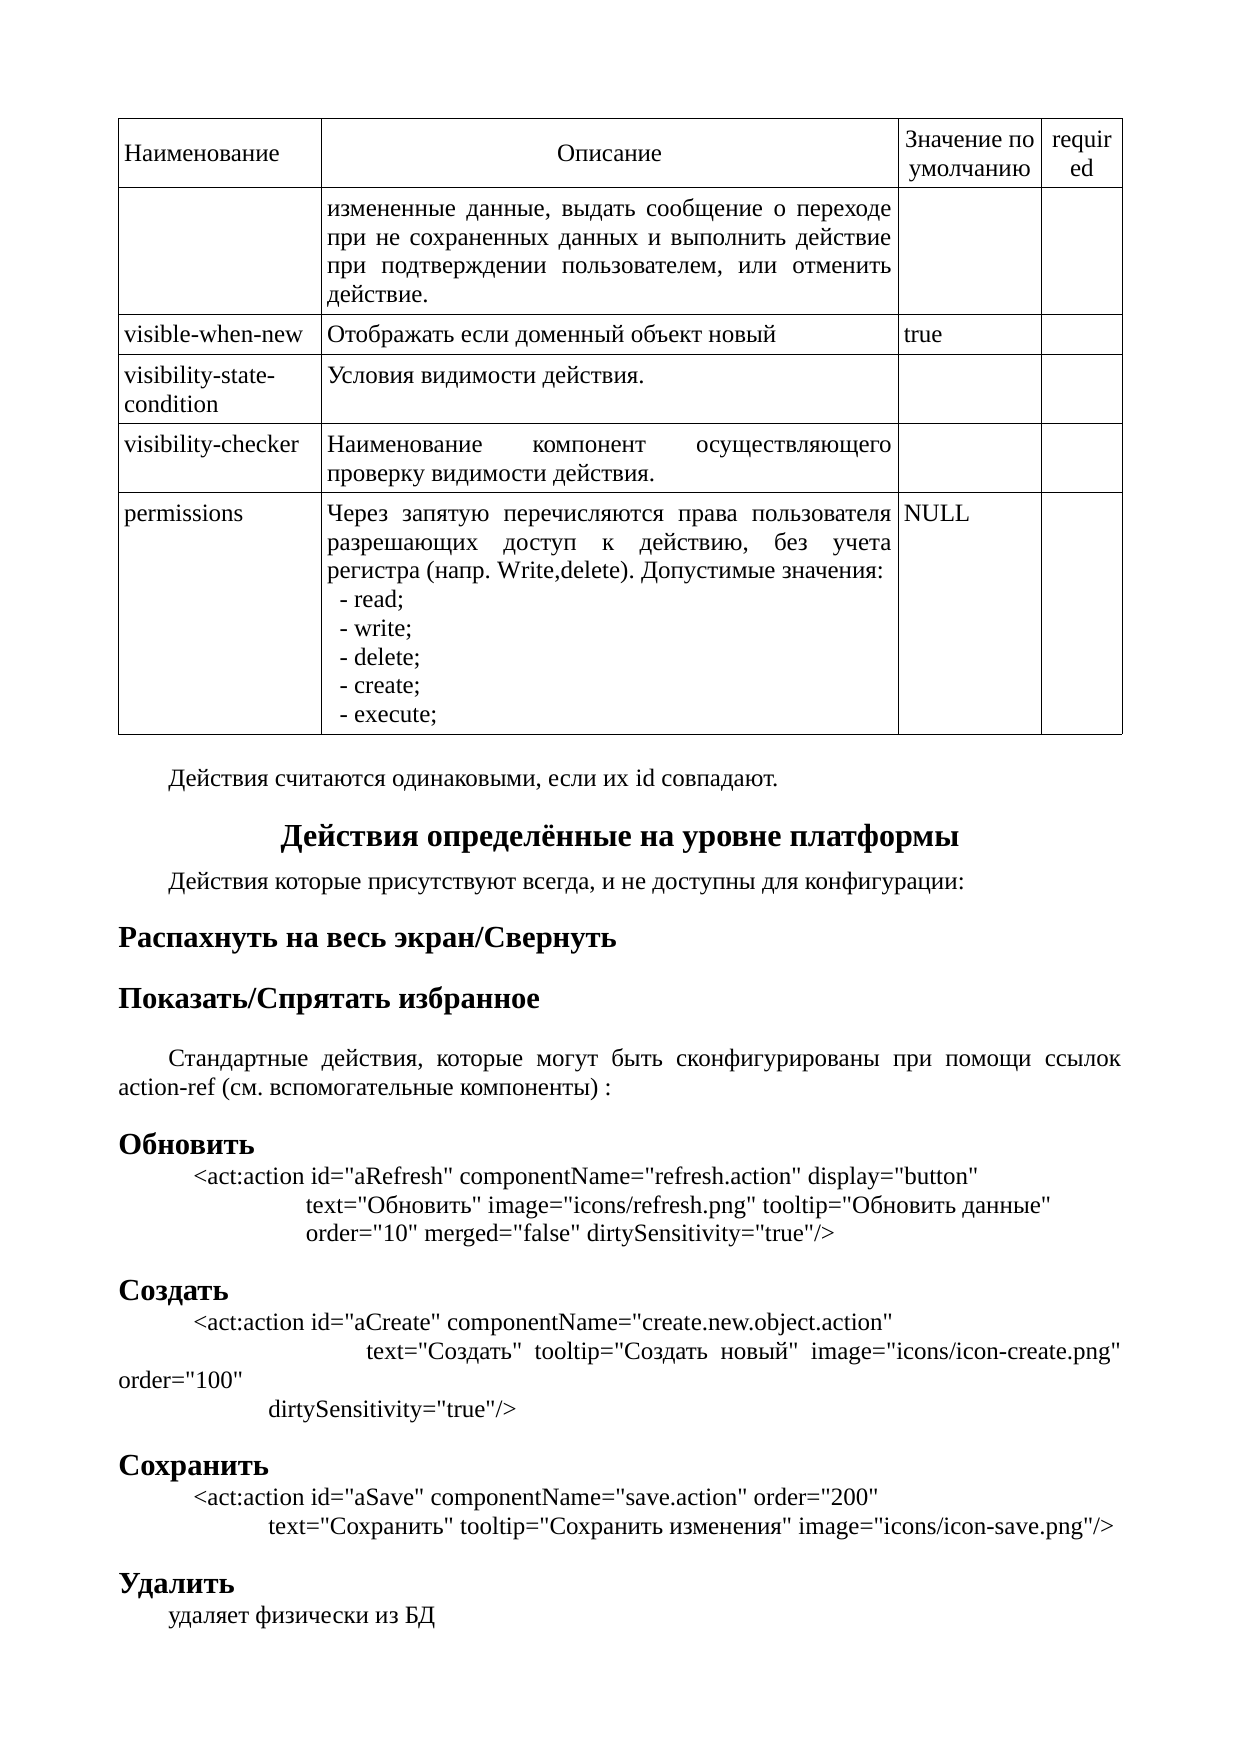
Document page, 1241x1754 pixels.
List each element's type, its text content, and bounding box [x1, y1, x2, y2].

subtitle Действия определённые на уровне платформы [118, 816, 1122, 853]
text text="Сохранить" tooltip="Сохранить изменения" image="icons/icon-save.png"/> [118, 1511, 1122, 1540]
table_header Описание [322, 119, 898, 187]
subtitle Показать/Спрятать избранное [118, 979, 1122, 1015]
subtitle Сохранить [118, 1447, 1122, 1482]
table_cell [899, 188, 1041, 314]
text Действия считаются одинаковыми, если их id совпадают. [118, 763, 1122, 791]
subtitle Обновить [118, 1126, 1122, 1161]
table_cell [1042, 493, 1122, 734]
table_cell [899, 424, 1041, 492]
table_cell измененные данные, выдать сообщение о переходе при не сохраненных данных и выполнить действие при подтверждении пользователем, или отменить действие. [322, 188, 898, 314]
table_cell Условия видимости действия. [322, 355, 898, 423]
table_cell [1042, 188, 1122, 314]
table_header Значение по умолчанию [899, 119, 1041, 187]
table_header required [1042, 119, 1122, 187]
table_cell NULL [899, 493, 1041, 734]
text <act:action id="aSave" componentName="save.action" order="200" [118, 1482, 1122, 1511]
subtitle Удалить [118, 1565, 1122, 1600]
table_cell true [899, 315, 1041, 354]
text Действия которые присутствуют всегда, и не доступны для конфигурации: [118, 866, 1122, 894]
text Стандартные действия, которые могут быть сконфигурированы при помощи ссылок action-ref (см. вспомогательные компоненты) : [118, 1043, 1122, 1101]
text text="Создать" tooltip="Создать новый" image="icons/icon-create.png" order="100" [118, 1336, 1122, 1394]
table_cell Наименование компонент осуществляющего проверку видимости действия. [322, 424, 898, 492]
text dirtySensitivity="true"/> [118, 1394, 1122, 1422]
table_cell [1042, 424, 1122, 492]
table_cell [1042, 315, 1122, 354]
text <act:action id="aCreate" componentName="create.new.object.action" [118, 1307, 1122, 1336]
table_cell [1042, 355, 1122, 423]
text text="Обновить" image="icons/refresh.png" tooltip="Обновить данные" [118, 1190, 1122, 1218]
table_cell visible-when-new [119, 315, 321, 354]
table_cell permissions [119, 493, 321, 734]
subtitle Создать [118, 1272, 1122, 1307]
table_cell [119, 188, 321, 314]
text <act:action id="aRefresh" componentName="refresh.action" display="button" [118, 1161, 1122, 1190]
subtitle Распахнуть на весь экран/Свернуть [118, 919, 1122, 954]
table_cell Отображать если доменный объект новый [322, 315, 898, 354]
table_header Наименование [119, 119, 321, 187]
text order="10" merged="false" dirtySensitivity="true"/> [118, 1218, 1122, 1247]
table_cell Через запятую перечисляются права пользователя разрешающих доступ к действию, без учета регистра (напр. Write,delete). Допустимые значения: - read; - write; - delete; - create; - execute; [322, 493, 898, 734]
table_cell visibility-state-condition [119, 355, 321, 423]
text удаляет физически из БД [118, 1600, 1122, 1629]
table_cell [899, 355, 1041, 423]
table_cell visibility-checker [119, 424, 321, 492]
